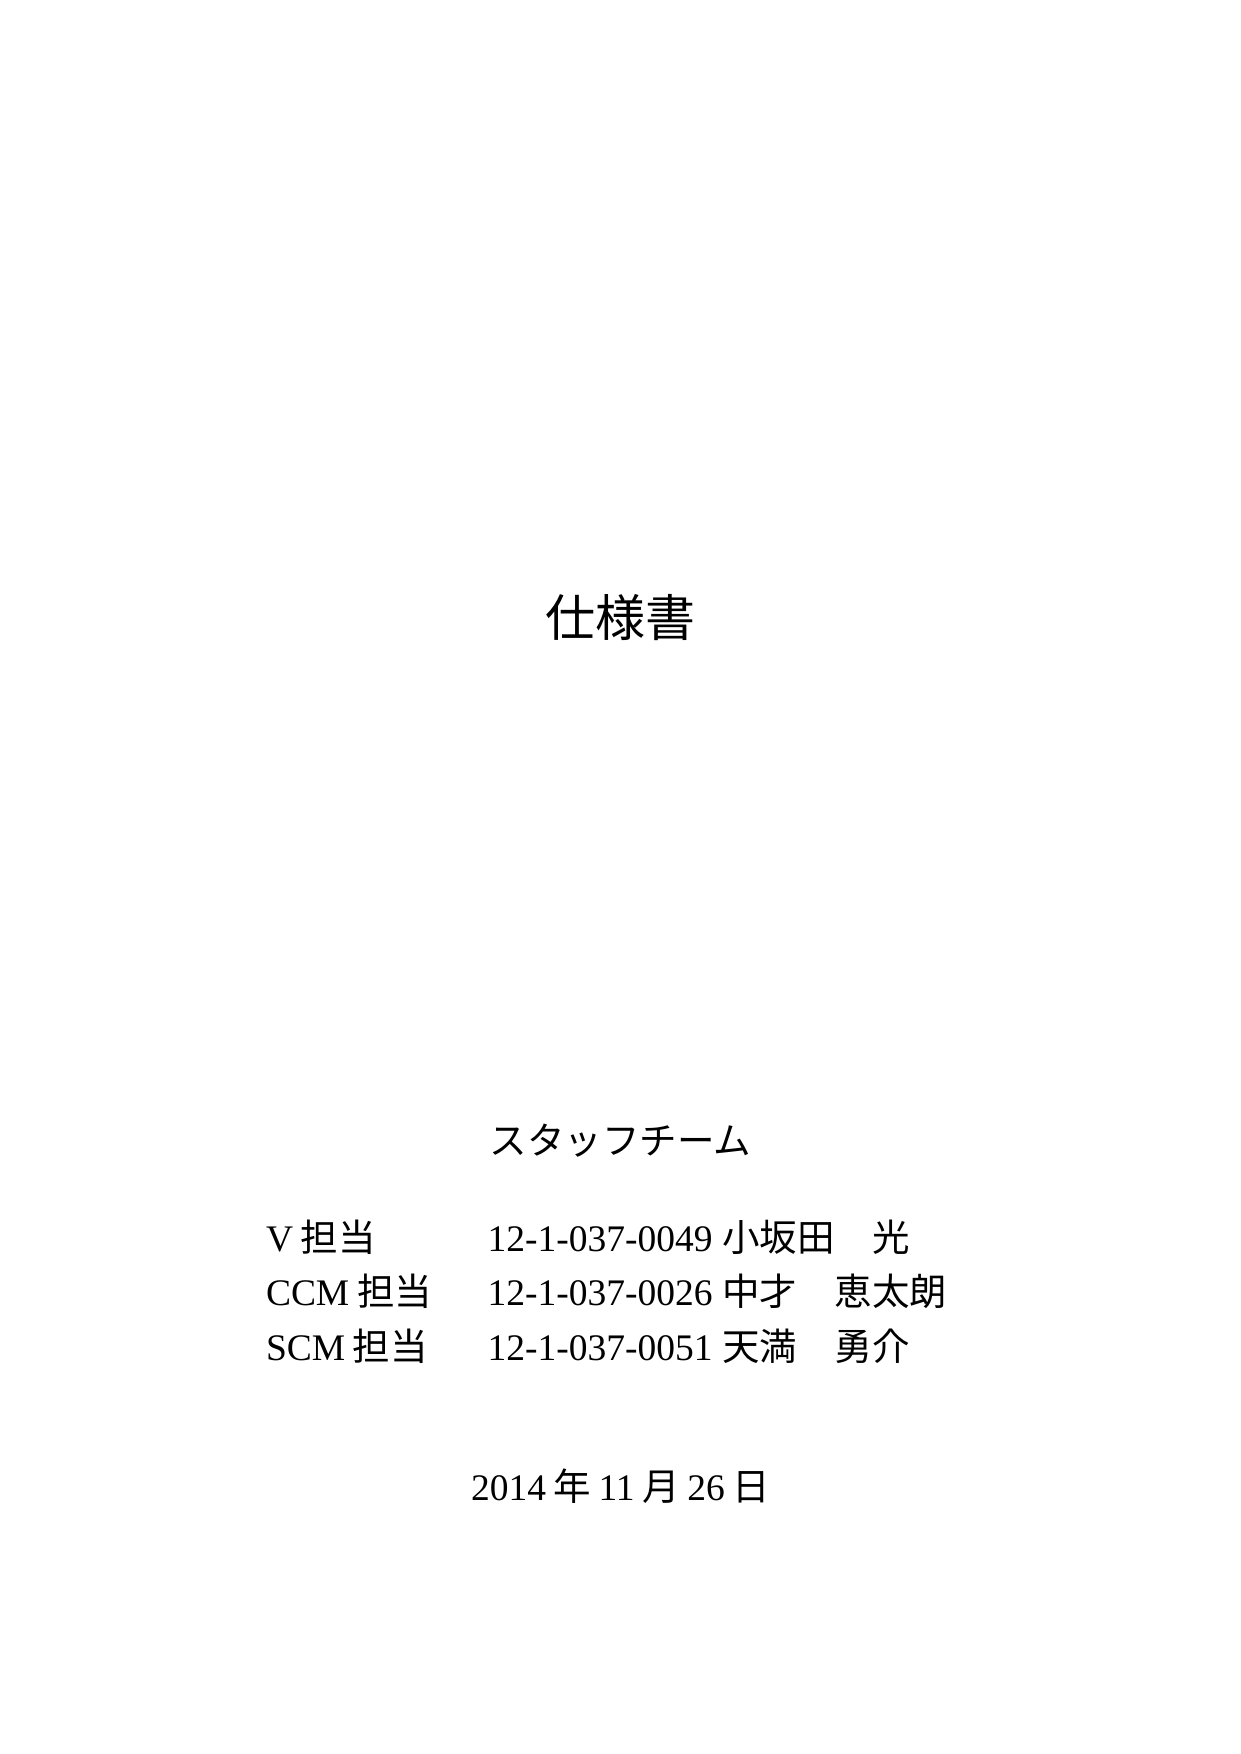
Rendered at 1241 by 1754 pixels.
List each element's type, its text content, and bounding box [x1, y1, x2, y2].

text V担当 12-1-037-0049 小坂田 光 [118, 1208, 1122, 1262]
text CCM担当 12-1-037-0026 中才 恵太朗 [118, 1262, 1122, 1316]
text スタッフチーム [118, 1111, 1122, 1165]
text SCM担当 12-1-037-0051 天満 勇介 [118, 1316, 1122, 1371]
text 2014年11月26日 [118, 1457, 1122, 1511]
text 仕様書 [118, 578, 1122, 651]
